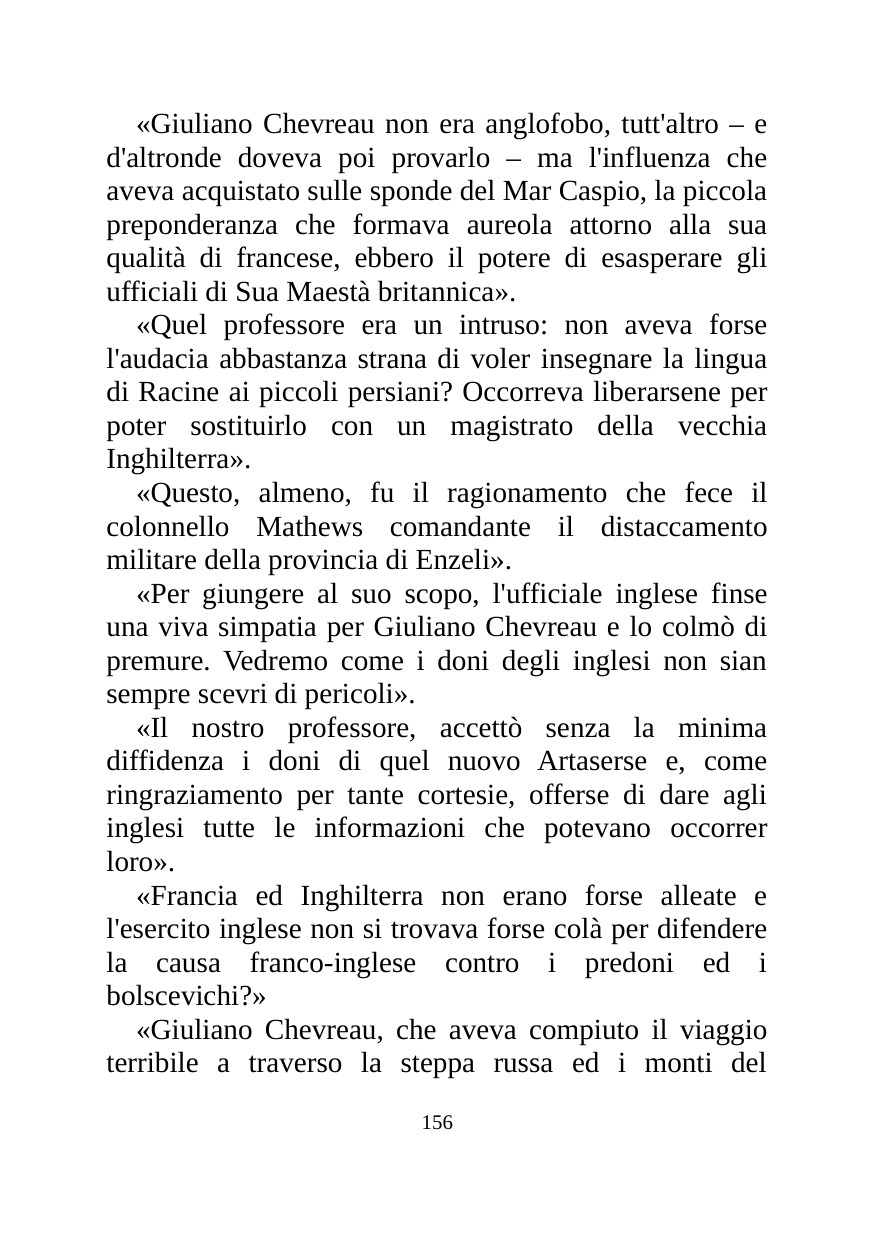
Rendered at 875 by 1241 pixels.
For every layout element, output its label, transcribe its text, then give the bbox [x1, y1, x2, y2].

text «Il nostro professore, accettò senza la minima diffidenza i doni di quel nuovo Artaserse e, come ringraziamento per tante cortesie, offerse di dare agli inglesi tutte le informazioni che potevano occorrer loro». [106, 710, 768, 878]
text «Per giungere al suo scopo, l'ufficiale inglese finse una viva simpatia per Giuliano Chevreau e lo colmò di premure. Vedremo come i doni degli inglesi non sian sempre scevri di pericoli». [106, 576, 768, 710]
text «Francia ed Inghilterra non erano forse alleate e l'esercito inglese non si trovava forse colà per difendere la causa franco-inglese contro i predoni ed i bolscevichi?» [106, 878, 768, 1012]
text «Questo, almeno, fu il ragionamento che fece il colonnello Mathews comandante il distaccamento militare della provincia di Enzeli». [106, 475, 768, 576]
text «Giuliano Chevreau, che aveva compiuto il viaggio terribile a traverso la steppa russa ed i monti del [106, 1012, 768, 1079]
text «Quel professore era un intruso: non aveva forse l'audacia abbastanza strana di voler insegnare la lingua di Racine ai piccoli persiani? Occorreva liberarsene per poter sostituirlo con un magistrato della vecchia Inghilterra». [106, 307, 768, 475]
text «Giuliano Chevreau non era anglofobo, tutt'altro – e d'altronde doveva poi provarlo – ma l'influenza che aveva acquistato sulle sponde del Mar Caspio, la piccola preponderanza che formava aureola attorno alla sua qualità di francese, ebbero il potere di esasperare gli ufficiali di Sua Maestà britannica». [106, 106, 768, 307]
